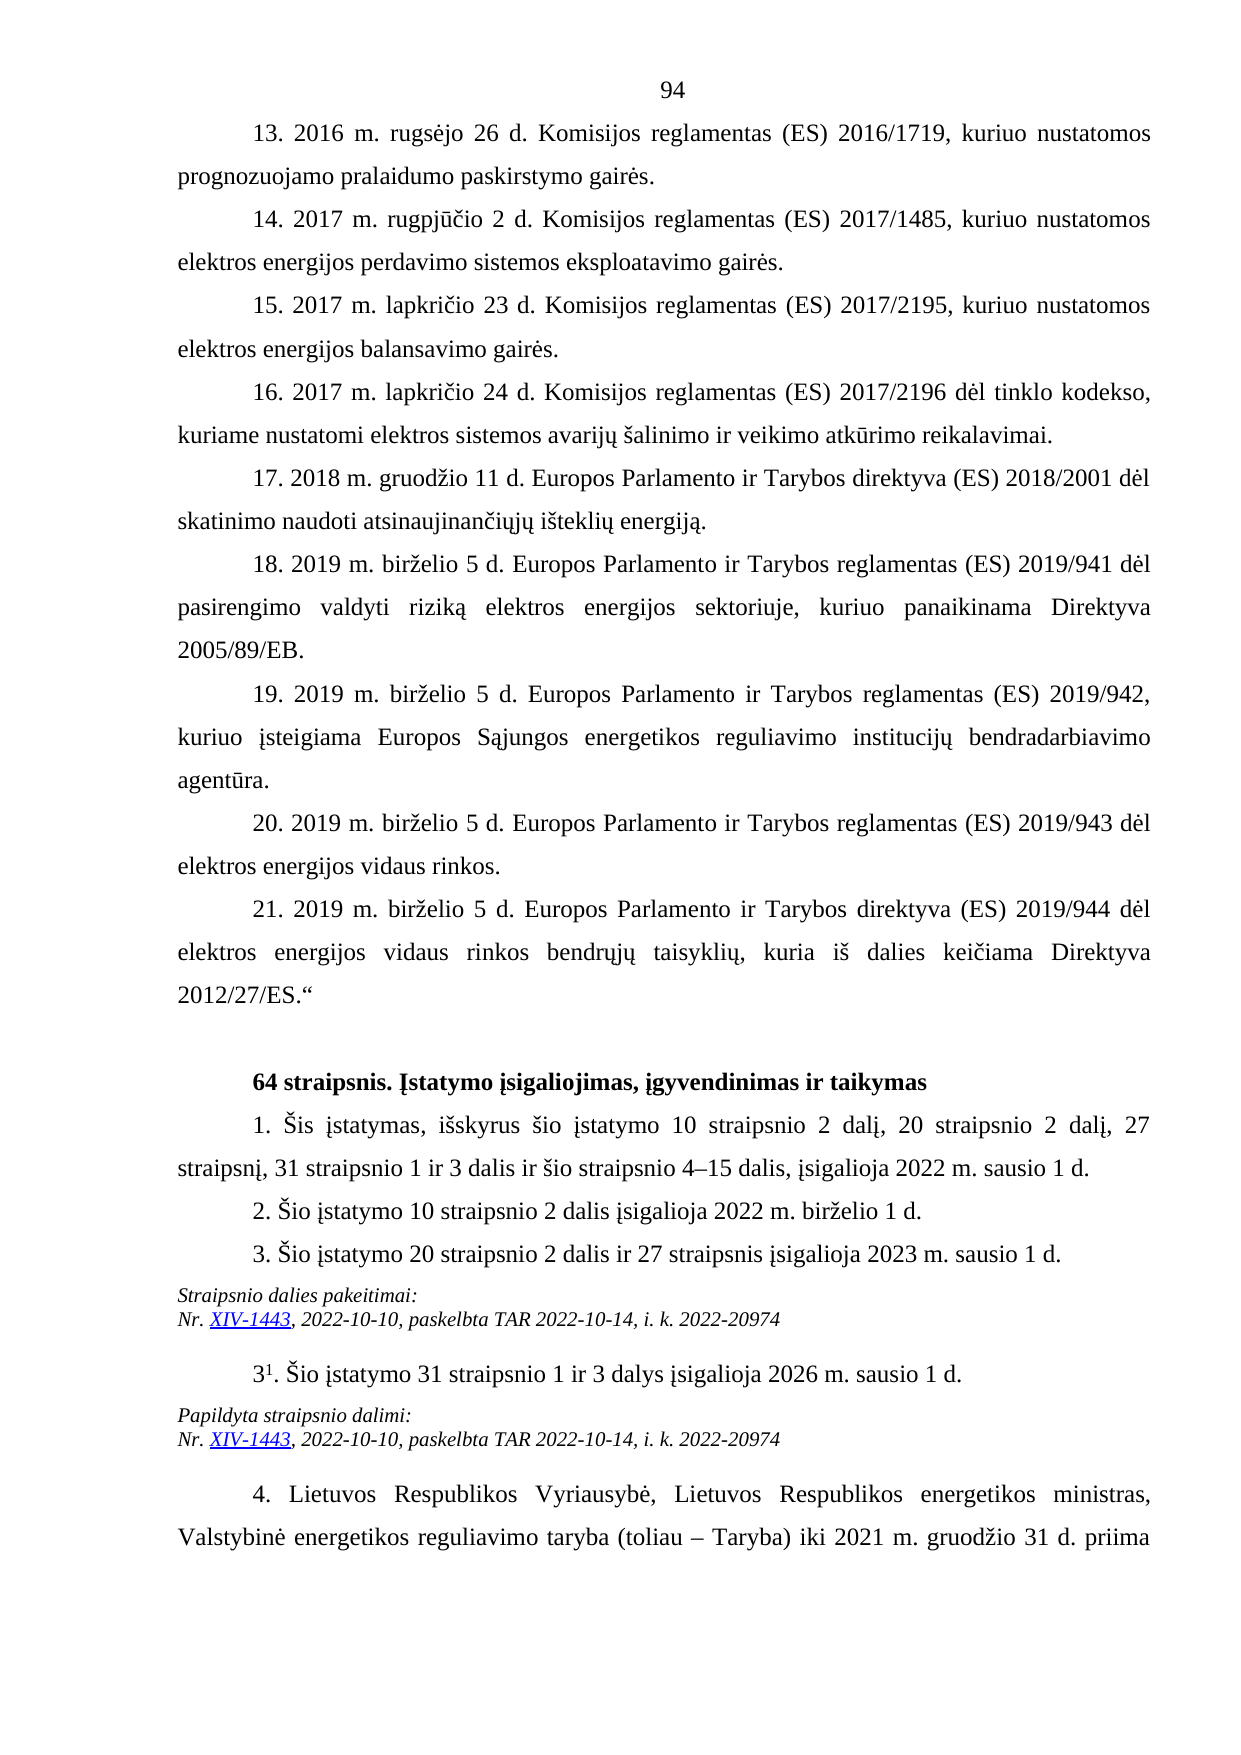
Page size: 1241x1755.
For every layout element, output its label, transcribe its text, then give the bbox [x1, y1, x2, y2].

text 3. Šio įstatymo 20 straipsnio 2 dalis ir 27 straipsnis įsigalioja 2023 m. sausio 1 d. [177, 1239, 1152, 1268]
text 1. Šis įstatymas, išskyrus šio įstatymo 10 straipsnio 2 dalį, 20 straipsnio 2 dalį, 27 straipsnį, 31 straipsnio 1 ir 3 dalis ir šio straipsnio 4–15 dalis, įsigalioja 2022 m. sausio 1 d. [177, 1110, 1152, 1182]
text 31. Šio įstatymo 31 straipsnio 1 ir 3 dalys įsigalioja 2026 m. sausio 1 d. [177, 1359, 1152, 1388]
text 15. 2017 m. lapkričio 23 d. Komisijos reglamentas (ES) 2017/2195, kuriuo nustatomos elektros energijos balansavimo gairės. [177, 291, 1152, 362]
text 14. 2017 m. rugpjūčio 2 d. Komisijos reglamentas (ES) 2017/1485, kuriuo nustatomos elektros energijos perdavimo sistemos eksploatavimo gairės. [177, 204, 1152, 276]
text 18. 2019 m. birželio 5 d. Europos Parlamento ir Tarybos reglamentas (ES) 2019/941 dėl pasirengimo valdyti riziką elektros energijos sektoriuje, kuriuo panaikinama Direktyva 2005/89/EB. [177, 549, 1152, 664]
text Straipsnio dalies pakeitimai: [177, 1282, 1152, 1307]
text 16. 2017 m. lapkričio 24 d. Komisijos reglamentas (ES) 2017/2196 dėl tinklo kodekso, kuriame nustatomi elektros sistemos avarijų šalinimo ir veikimo atkūrimo reikalavimai. [177, 377, 1152, 449]
text 20. 2019 m. birželio 5 d. Europos Parlamento ir Tarybos reglamentas (ES) 2019/943 dėl elektros energijos vidaus rinkos. [177, 808, 1152, 880]
text 17. 2018 m. gruodžio 11 d. Europos Parlamento ir Tarybos direktyva (ES) 2018/2001 dėl skatinimo naudoti atsinaujinančiųjų išteklių energiją. [177, 463, 1152, 535]
text 13. 2016 m. rugsėjo 26 d. Komisijos reglamentas (ES) 2016/1719, kuriuo nustatomos prognozuojamo pralaidumo paskirstymo gairės. [177, 118, 1152, 190]
text 64 straipsnis. Įstatymo įsigaliojimas, įgyvendinimas ir taikymas [177, 1067, 1152, 1096]
text Nr. XIV-1443, 2022-10-10, paskelbta TAR 2022-10-14, i. k. 2022-20974 [177, 1427, 1152, 1451]
text 19. 2019 m. birželio 5 d. Europos Parlamento ir Tarybos reglamentas (ES) 2019/942, kuriuo įsteigiama Europos Sąjungos energetikos reguliavimo institucijų bendradarbiavimo agentūra. [177, 679, 1152, 794]
text 2. Šio įstatymo 10 straipsnio 2 dalis įsigalioja 2022 m. birželio 1 d. [177, 1196, 1152, 1225]
text 21. 2019 m. birželio 5 d. Europos Parlamento ir Tarybos direktyva (ES) 2019/944 dėl elektros energijos vidaus rinkos bendrųjų taisyklių, kuria iš dalies keičiama Direktyva 2012/27/ES.“ [177, 894, 1152, 1009]
text Nr. XIV-1443, 2022-10-10, paskelbta TAR 2022-10-14, i. k. 2022-20974 [177, 1307, 1152, 1331]
text 4. Lietuvos Respublikos Vyriausybė, Lietuvos Respublikos energetikos ministras, Valstybinė energetikos reguliavimo taryba (toliau – Taryba) iki 2021 m. gruodžio 31 d. priima [177, 1479, 1152, 1551]
text Papildyta straipsnio dalimi: [177, 1402, 1152, 1427]
